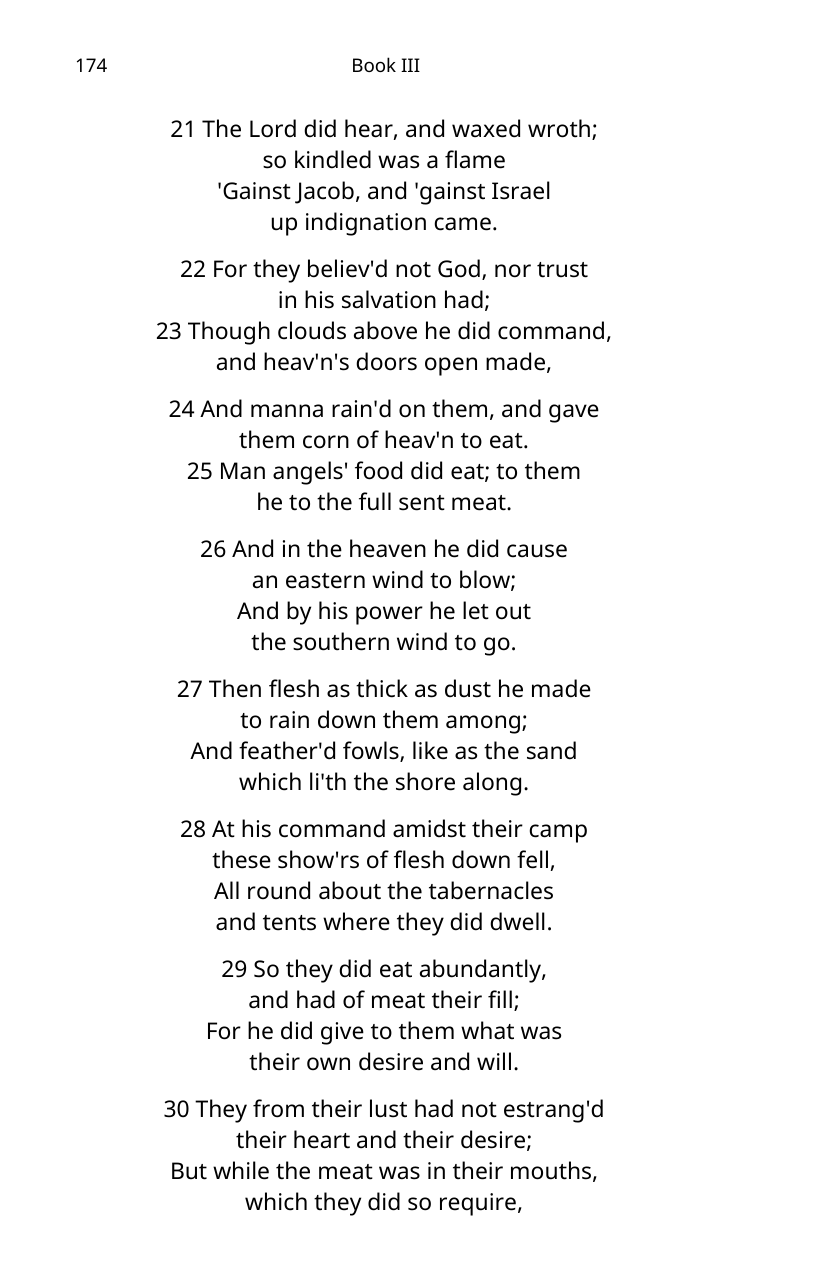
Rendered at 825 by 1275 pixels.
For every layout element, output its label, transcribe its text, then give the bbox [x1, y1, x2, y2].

text 22 For they believ'd not God, nor trust in his salvation had; 23 Though clouds above he did command, and heav'n's doors open made, [75, 252, 693, 377]
text 21 The Lord did hear, and waxed wroth; so kindled was a flame 'Gainst Jacob, and 'gainst Israel up indignation came. [75, 112, 693, 237]
text 30 They from their lust had not estrang'd their heart and their desire; But while the meat was in their mouths, which they did so require, [75, 1092, 693, 1217]
text 27 Then flesh as thick as dust he made to rain down them among; And feather'd fowls, like as the sand which li'th the shore along. [75, 672, 693, 797]
text 26 And in the heaven he did cause an eastern wind to blow; And by his power he let out the southern wind to go. [75, 532, 693, 657]
text 24 And manna rain'd on them, and gave them corn of heav'n to eat. 25 Man angels' food did eat; to them he to the full sent meat. [75, 392, 693, 517]
text 29 So they did eat abundantly, and had of meat their fill; For he did give to them what was their own desire and will. [75, 952, 693, 1077]
text 28 At his command amidst their camp these show'rs of flesh down fell, All round about the tabernacles and tents where they did dwell. [75, 812, 693, 937]
